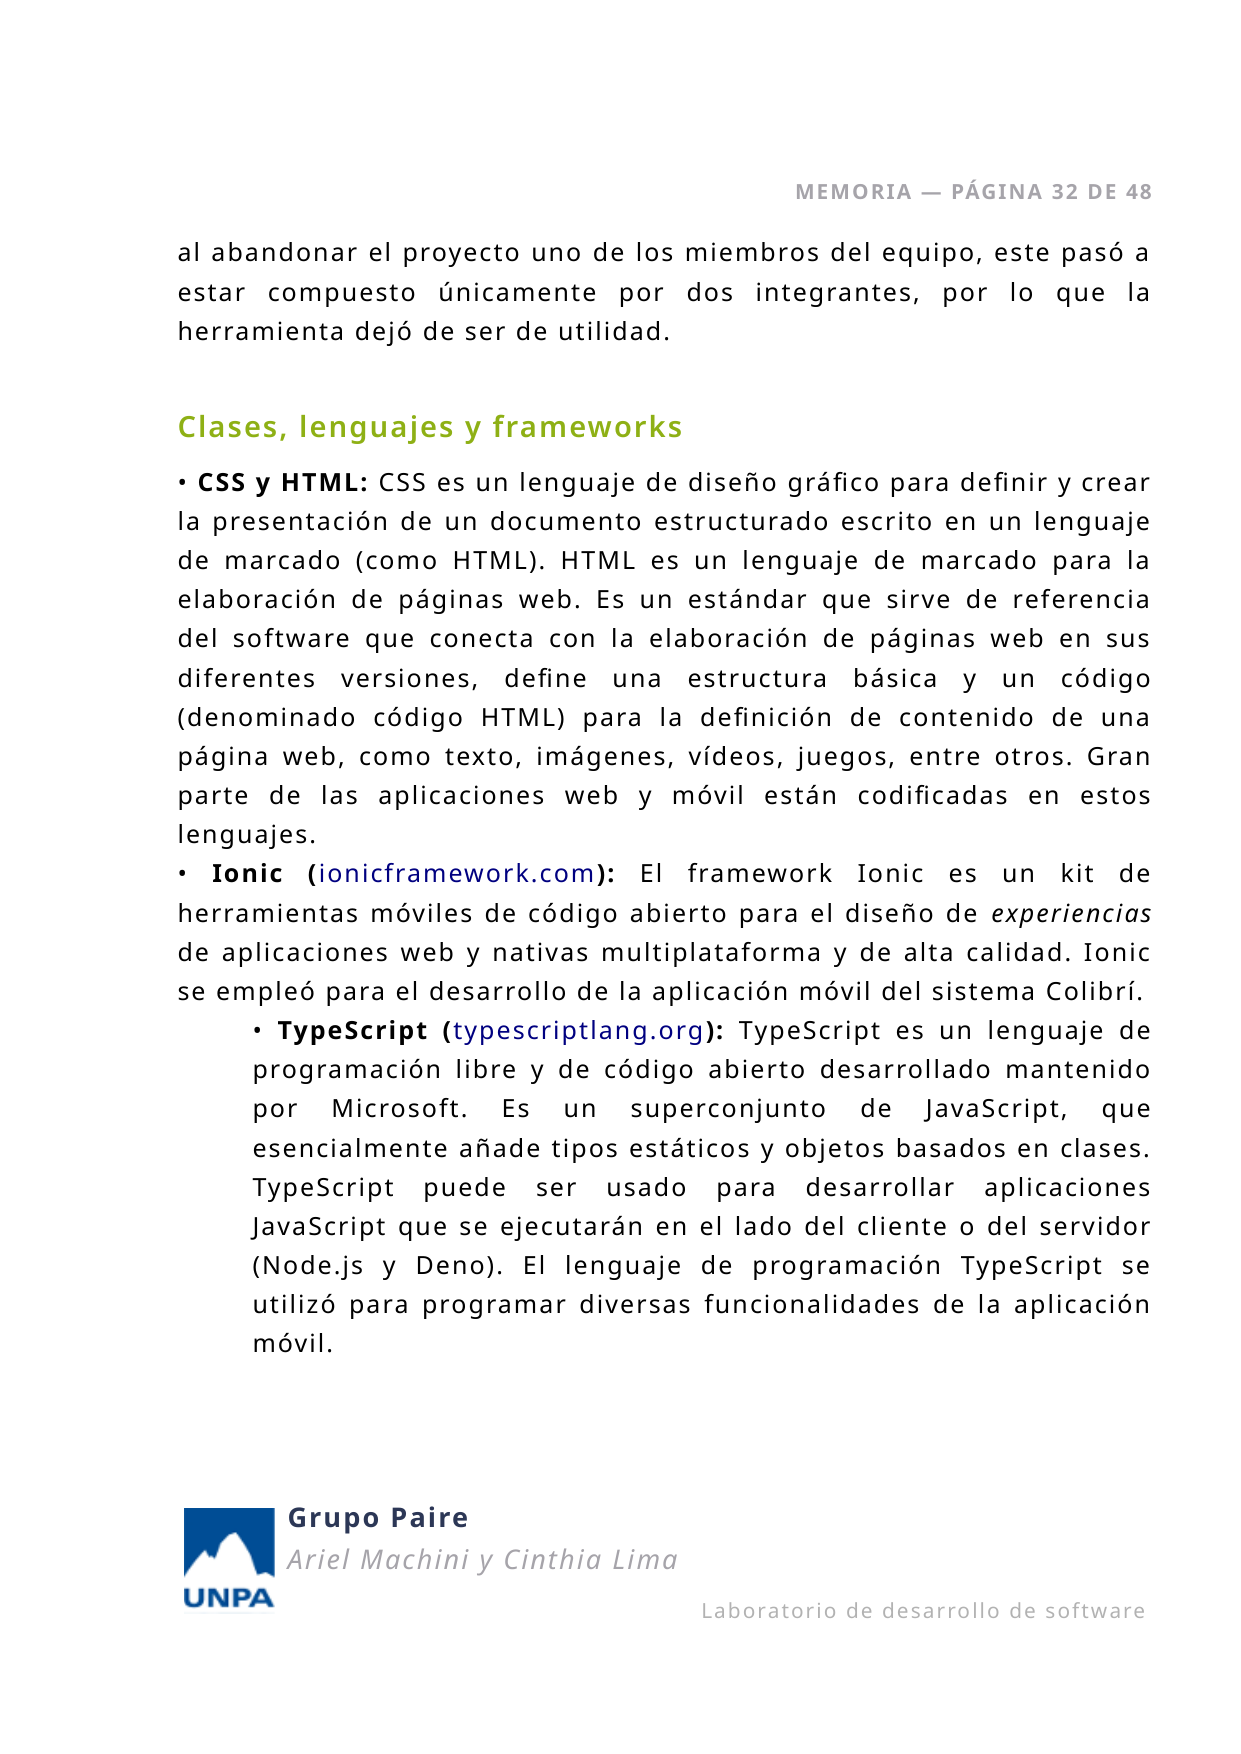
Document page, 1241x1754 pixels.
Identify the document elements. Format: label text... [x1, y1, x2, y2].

text al abandonar el proyecto uno de los miembros del equipo, este pasó a estar compuesto únicamente por dos integrantes, por lo que la herramienta dejó de ser de utilidad. [177, 235, 1152, 347]
text • CSS y HTML: CSS es un lenguaje de diseño gráfico para definir y crear la presentación de un documento estructurado escrito en un lenguaje de marcado (como HTML). HTML es un lenguaje de marcado para la elaboración de páginas web. Es un estándar que sirve de referencia del software que conecta con la elaboración de páginas web en sus diferentes versiones, define una estructura básica y un código (denominado código HTML) para la definición de contenido de una página web, como texto, imágenes, vídeos, juegos, entre otros. Gran parte de las aplicaciones web y móvil están codificadas en estos lenguajes. [177, 464, 1152, 851]
text • Ionic (ionicframework.com): El framework Ionic es un kit de herramientas móviles de código abierto para el diseño de experiencias de aplicaciones web y nativas multiplataforma y de alta calidad. Ionic se empleó para el desarrollo de la aplicación móvil del sistema Colibrí. [177, 856, 1152, 1008]
subtitle Clases, lenguajes y frameworks [177, 406, 1152, 446]
text • TypeScript (typescriptlang.org): TypeScript es un lenguaje de programación libre y de código abierto desarrollado mantenido por Microsoft. Es un superconjunto de JavaScript, que esencialmente añade tipos estáticos y objetos basados en clases. TypeScript puede ser usado para desarrollar aplicaciones JavaScript que se ejecutarán en el lado del cliente o del servidor (Node.js y Deno). El lenguaje de programación TypeScript se utilizó para programar diversas funcionalidades de la aplicación móvil. [252, 1013, 1152, 1360]
picture [184, 1508, 275, 1614]
